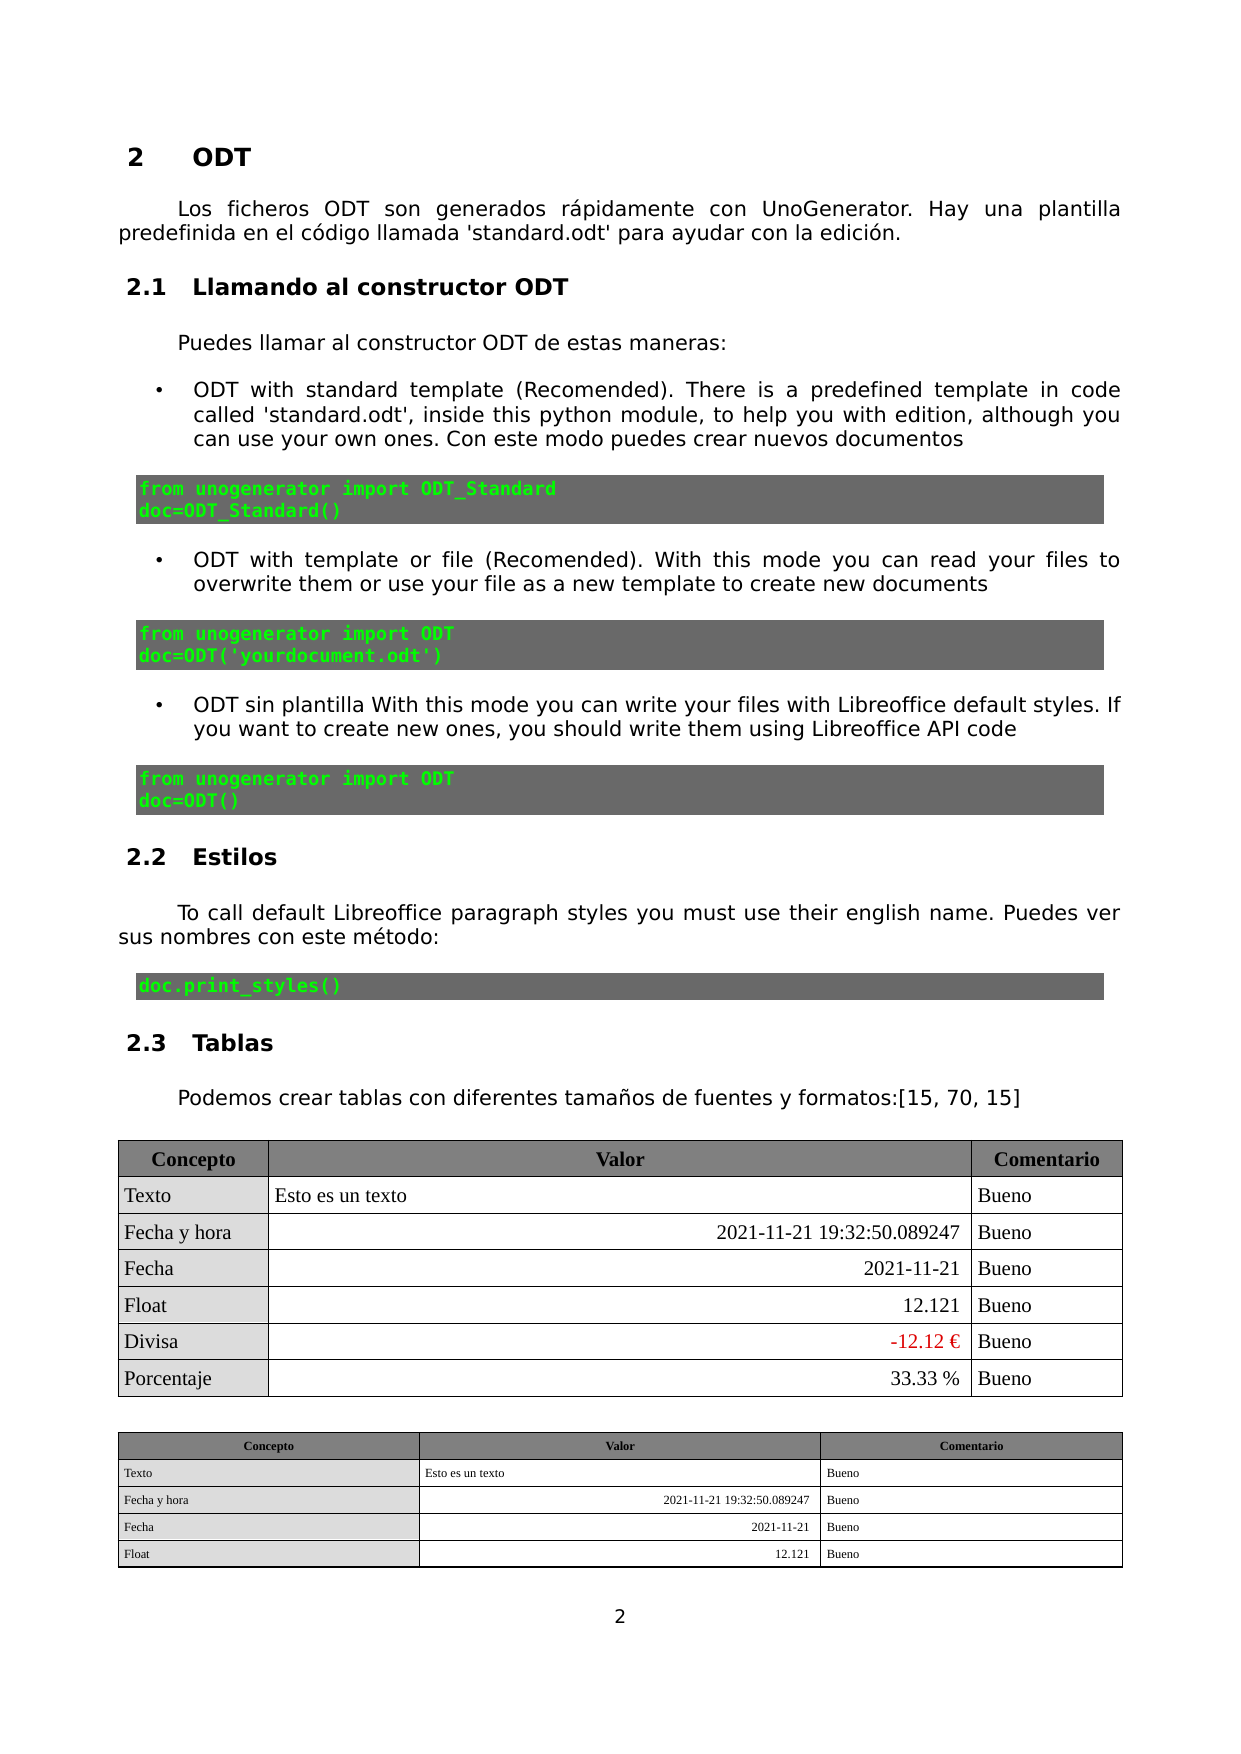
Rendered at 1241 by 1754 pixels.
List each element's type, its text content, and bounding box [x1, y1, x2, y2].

table_cell 2021-11-21 19:32:50.089247 [269, 1214, 971, 1249]
text from unogenerator import ODT_Standard doc=ODT_Standard() [136, 475, 1104, 524]
text Los ficheros ODT son generados rápidamente con UnoGenerator. Hay una plantilla predefinida en el código llamada 'standard.odt' para ayudar con la edición. [118, 197, 1122, 245]
table_cell Esto es un texto [269, 1177, 971, 1213]
table_cell -12.12 € [269, 1324, 971, 1359]
table_cell Fecha y hora [119, 1487, 419, 1513]
table_cell Texto [119, 1177, 268, 1213]
text To call default Libreoffice paragraph styles you must use their english name. Puedes ver sus nombres con este método: [118, 901, 1122, 949]
table_cell Bueno [972, 1177, 1122, 1213]
table_cell Float [119, 1287, 268, 1322]
table_header Comentario [972, 1141, 1122, 1176]
table_cell Bueno [821, 1460, 1122, 1486]
subtitle Tablas [118, 1030, 1122, 1056]
table_cell Bueno [972, 1287, 1122, 1322]
subtitle Estilos [118, 844, 1122, 871]
table_cell Esto es un texto [420, 1460, 820, 1486]
list ODT with standard template (Recomended). There is a predefined template in code called 'standard.odt', inside this python module, to help you with edition, although you can use your own ones. Con este modo puedes crear nuevos documentos [156, 378, 1122, 451]
text Podemos crear tablas con diferentes tamaños de fuentes y formatos:[15, 70, 15] [118, 1086, 1122, 1110]
subtitle Llamando al constructor ODT [118, 274, 1122, 301]
text doc.print_styles() [136, 973, 1104, 1000]
table_cell Bueno [972, 1324, 1122, 1359]
table_cell Bueno [821, 1541, 1122, 1566]
subtitle ODT [118, 143, 1122, 172]
table_cell Bueno [972, 1214, 1122, 1249]
table_cell Porcentaje [119, 1360, 268, 1396]
table_cell Bueno [972, 1360, 1122, 1396]
text Puedes llamar al constructor ODT de estas maneras: [118, 331, 1122, 355]
table_cell 2021-11-21 [269, 1250, 971, 1286]
table_header Valor [269, 1141, 971, 1176]
list ODT sin plantilla With this mode you can write your files with Libreoffice default styles. If you want to create new ones, you should write them using Libreoffice API code [156, 693, 1122, 742]
table_cell Bueno [821, 1514, 1122, 1539]
table_header Concepto [119, 1433, 419, 1459]
table_cell Float [119, 1541, 419, 1566]
table_cell Texto [119, 1460, 419, 1486]
table_header Concepto [119, 1141, 268, 1176]
text from unogenerator import ODT doc=ODT('yourdocument.odt') [136, 620, 1104, 670]
table_header Valor [420, 1433, 820, 1459]
table_cell Fecha [119, 1514, 419, 1539]
table_cell Divisa [119, 1324, 268, 1359]
table_cell 12.121 [420, 1541, 820, 1566]
table_cell 2021-11-21 19:32:50.089247 [420, 1487, 820, 1513]
table_cell Bueno [972, 1250, 1122, 1286]
list ODT with template or file (Recomended). With this mode you can read your files to overwrite them or use your file as a new template to create new documents [156, 548, 1122, 597]
table_header Comentario [821, 1433, 1122, 1459]
table_cell 2021-11-21 [420, 1514, 820, 1539]
table_cell Bueno [821, 1487, 1122, 1513]
table_cell Fecha y hora [119, 1214, 268, 1249]
table_cell 33.33 % [269, 1360, 971, 1396]
table_cell 12.121 [269, 1287, 971, 1322]
table_cell Fecha [119, 1250, 268, 1286]
text from unogenerator import ODT doc=ODT() [136, 765, 1104, 815]
